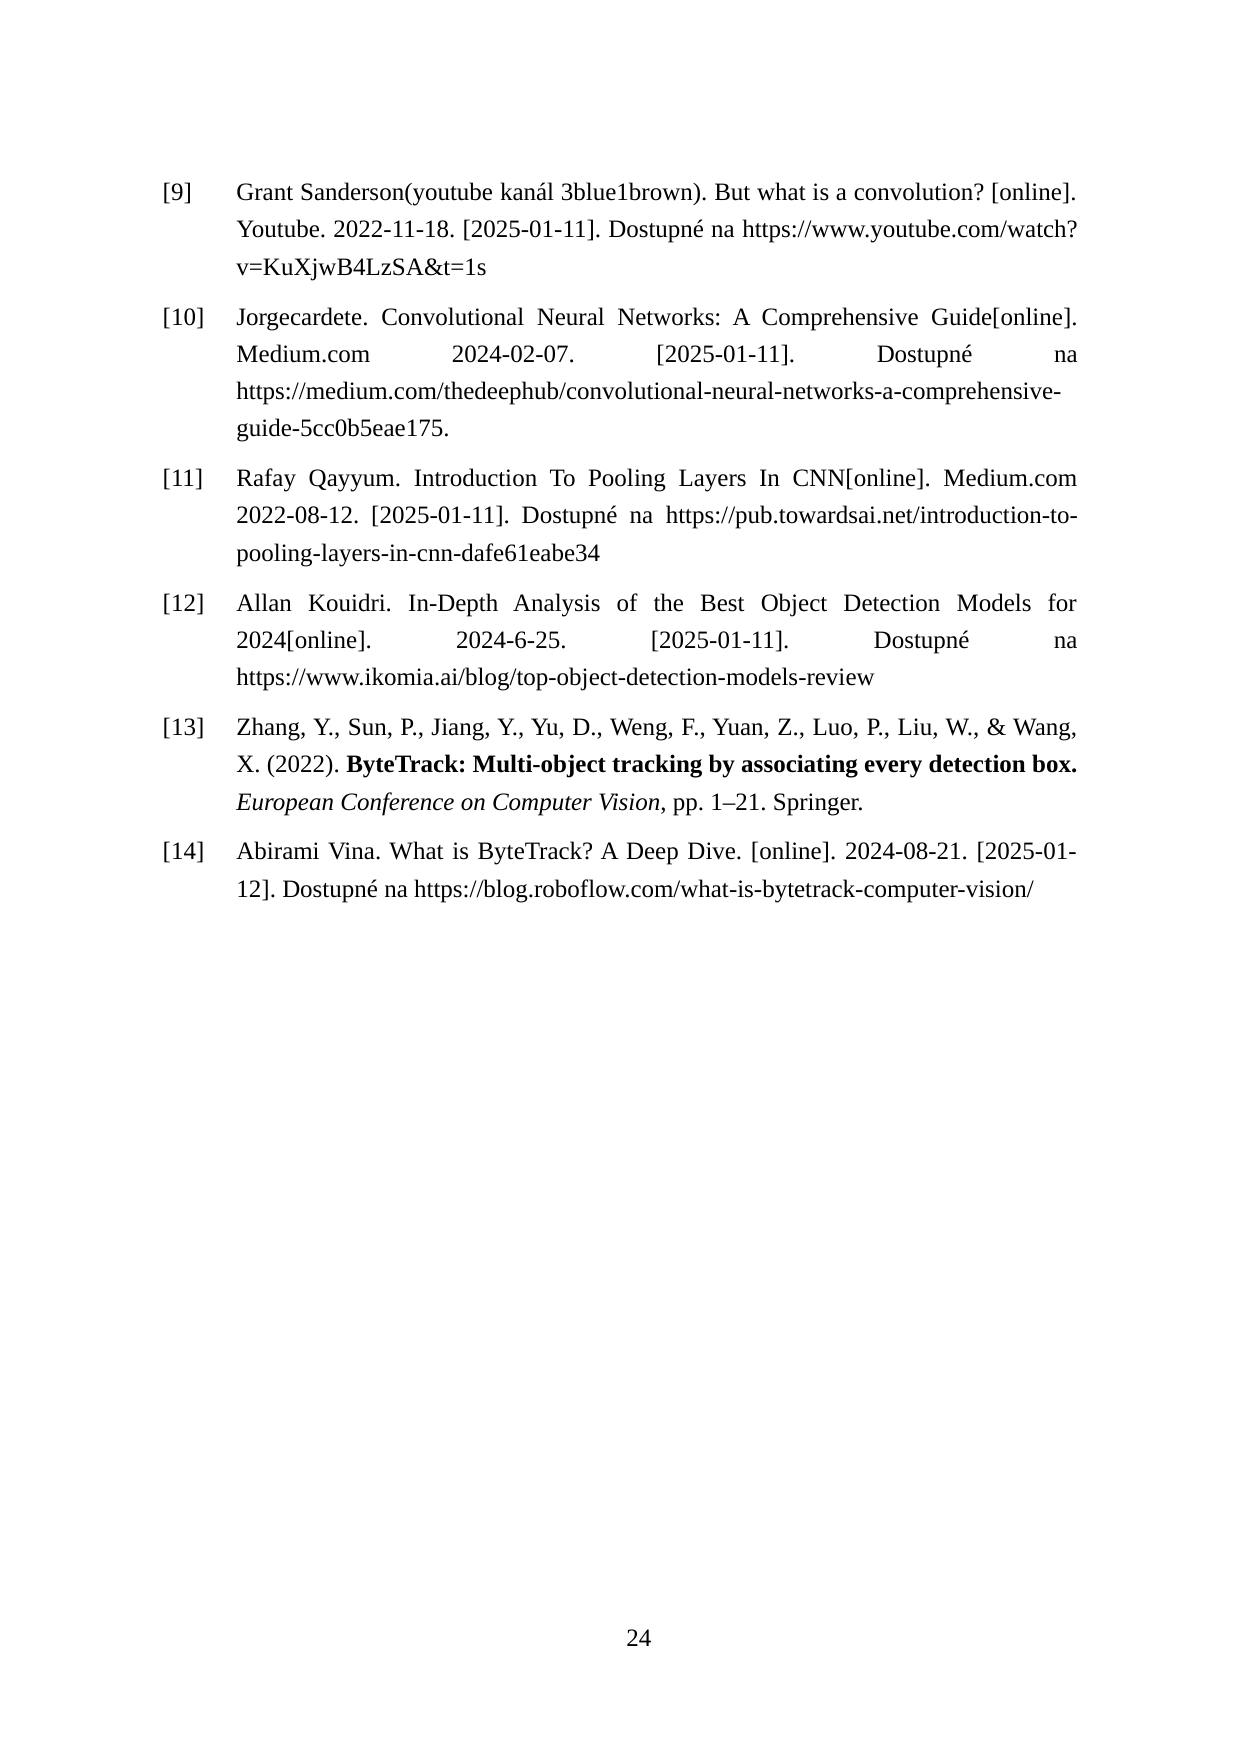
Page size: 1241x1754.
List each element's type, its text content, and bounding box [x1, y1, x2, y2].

subtitle [14] Abirami Vina. What is ByteTrack? A Deep Dive. [online]. 2024-08-21. [2025-01-12]. Dostupné na https://blog.roboflow.com/what-is-bytetrack-computer-vision/ [162, 836, 1078, 902]
subtitle [13] Zhang, Y., Sun, P., Jiang, Y., Yu, D., Weng, F., Yuan, Z., Luo, P., Liu, W., & Wang, X. (2022). ByteTrack: Multi-object tracking by associating every detection box. European Conference on Computer Vision, pp. 1–21. Springer. [162, 712, 1078, 815]
subtitle [10] Jorgecardete. Convolutional Neural Networks: A Comprehensive Guide[online]. Medium.com 2024-02-07. [2025-01-11]. Dostupné na https://medium.com/thedeephub/convolutional-neural-networks-a-comprehensive-guide-5cc0b5eae175. [162, 302, 1078, 442]
subtitle [9] Grant Sanderson(youtube kanál 3blue1brown). But what is a convolution? [online]. Youtube. 2022-11-18. [2025-01-11]. Dostupné na https://www.youtube.com/watch?v=KuXjwB4LzSA&t=1s [162, 177, 1078, 281]
subtitle [11] Rafay Qayyum. Introduction To Pooling Layers In CNN[online]. Medium.com 2022-08-12. [2025-01-11]. Dostupné na https://pub.towardsai.net/introduction-to-pooling-layers-in-cnn-dafe61eabe34 [162, 463, 1078, 567]
subtitle [12] Allan Kouidri. In-Depth Analysis of the Best Object Detection Models for 2024[online]. 2024-6-25. [2025-01-11]. Dostupné na https://www.ikomia.ai/blog/top-object-detection-models-review [162, 588, 1078, 691]
